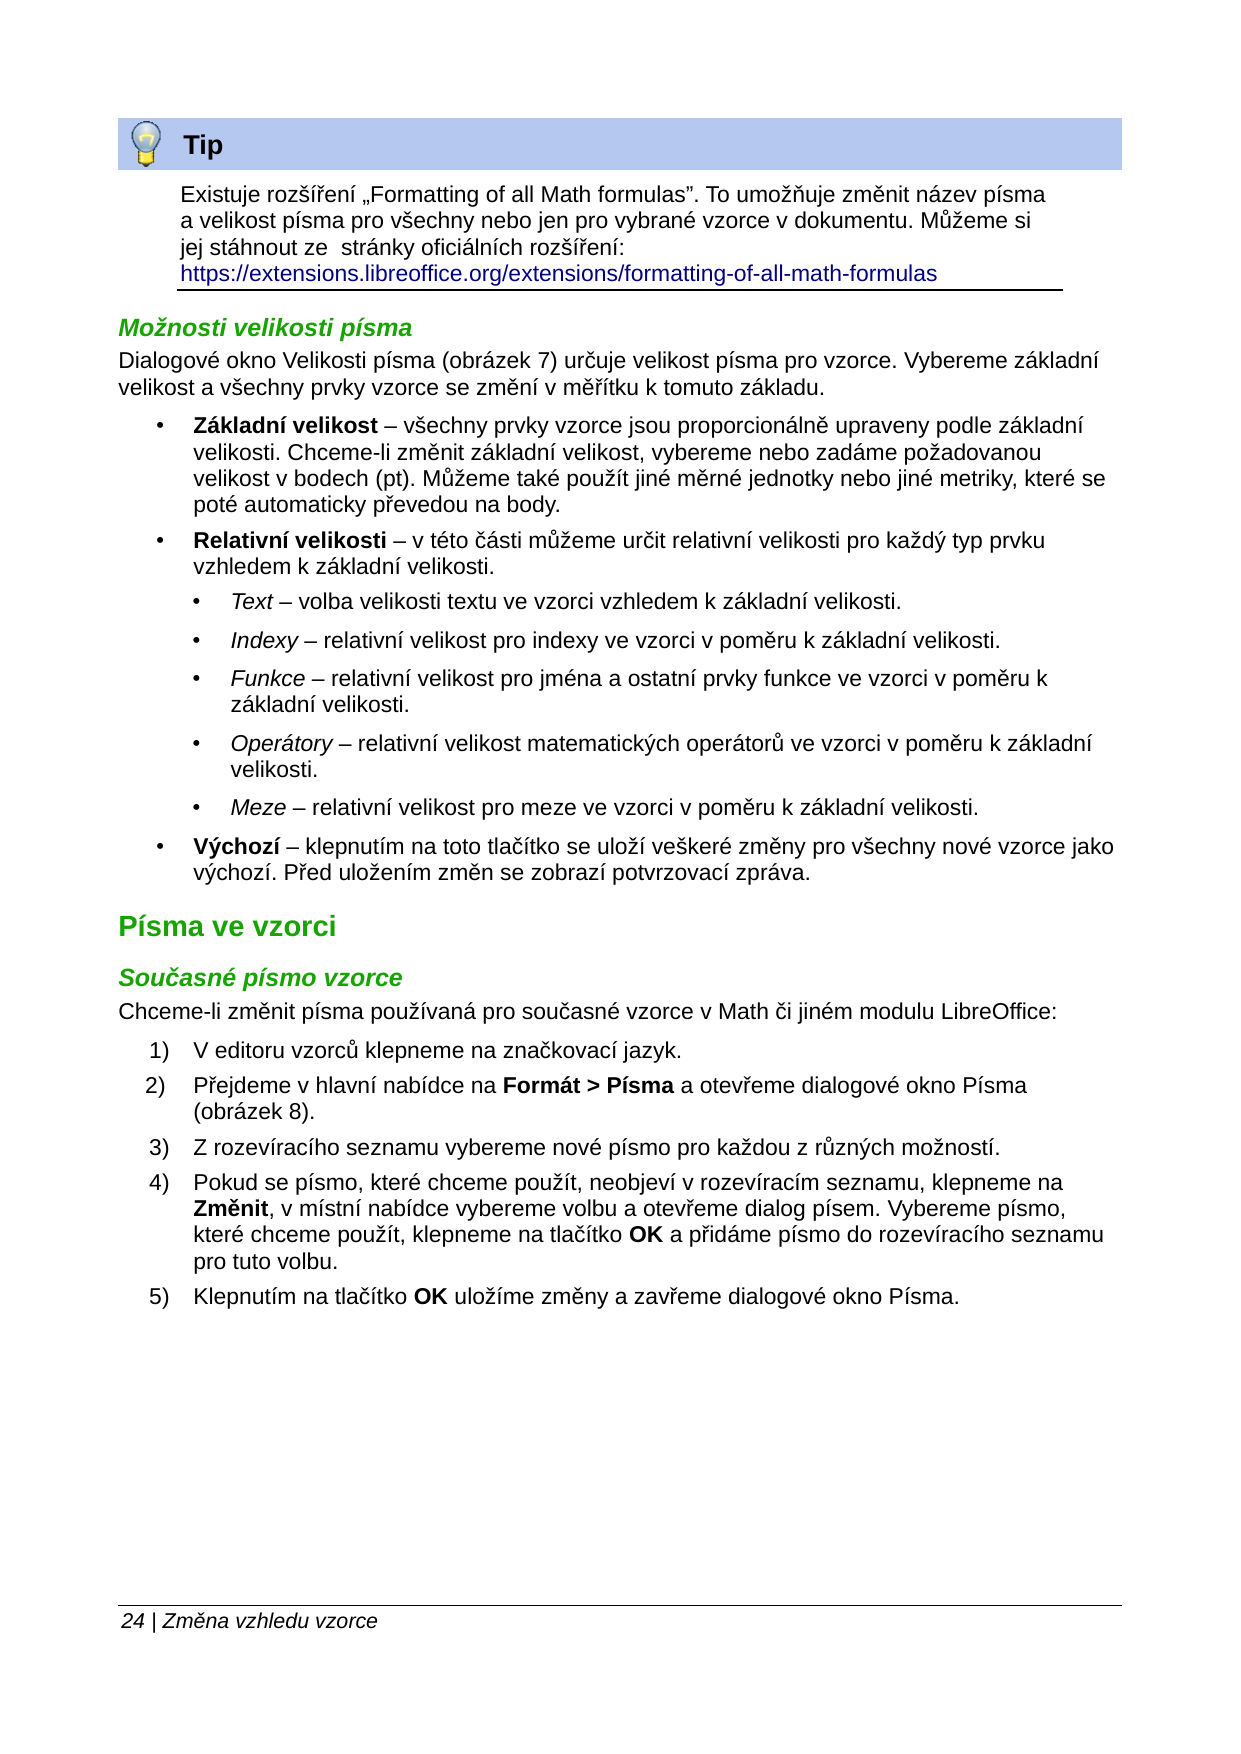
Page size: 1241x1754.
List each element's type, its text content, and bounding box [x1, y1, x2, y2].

list Přejdeme v hlavní nabídce na Formát > Písma a otevřeme dialogové okno Písma (obrázek 8). [165, 1072, 1122, 1124]
list Meze – relativní velikost pro meze ve vzorci v poměru k základní velikosti. [192, 794, 1122, 821]
list Pokud se písmo, které chceme použít, neobjeví v rozevíracím seznamu, klepneme na Změnit, v místní nabídce vybereme volbu a otevřeme dialog písem. Vybereme písmo, které chceme použít, klepneme na tlačítko OK a přidáme písmo do rozevíracího seznamu pro tuto volbu. [169, 1169, 1122, 1274]
picture [119, 119, 170, 170]
subtitle Písma ve vzorci [118, 909, 1122, 942]
list Funkce – relativní velikost pro jména a ostatní prvky funkce ve vzorci v poměru k základní velikosti. [192, 665, 1122, 718]
list Text – volba velikosti textu ve vzorci vzhledem k základní velikosti. [192, 588, 1122, 614]
list Operátory – relativní velikost matematických operátorů ve vzorci v poměru k základní velikosti. [192, 729, 1122, 782]
text Dialogové okno Velikosti písma (obrázek 7) určuje velikost písma pro vzorce. Vybereme základní velikost a všechny prvky vzorce se změní v měřítku k tomuto základu. [118, 347, 1122, 400]
subtitle Tip [118, 118, 1122, 170]
list Indexy – relativní velikost pro indexy ve vzorci v poměru k základní velikosti. [192, 627, 1122, 653]
text Chceme-li změnit písma používaná pro současné vzorce v Math či jiném modulu LibreOffice: [118, 998, 1122, 1024]
list Výchozí – klepnutím na toto tlačítko se uloží veškeré změny pro všechny nové vzorce jako výchozí. Před uložením změn se zobrazí potvrzovací zpráva. [156, 833, 1122, 885]
list Klepnutím na tlačítko OK uložíme změny a zavřeme dialogové okno Písma. [169, 1283, 1122, 1309]
list Z rozevíracího seznamu vybereme nové písmo pro každou z různých možností. [169, 1133, 1122, 1160]
text Existuje rozšíření „Formatting of all Math formulas”. To umožňuje změnit název písma a velikost písma pro všechny nebo jen pro vybrané vzorce v dokumentu. Můžeme si jej stáhnout ze stránky oficiálních rozšíření: https://extensions.libreoffice.org/extensions/formatting-of-all-math-formulas [177, 178, 1063, 289]
list Relativní velikosti – v této části můžeme určit relativní velikosti pro každý typ prvku vzhledem k základní velikosti. [156, 527, 1122, 579]
subtitle Možnosti velikosti písma [118, 312, 1122, 341]
list Základní velikost – všechny prvky vzorce jsou proporcionálně upraveny podle základní velikosti. Chceme-li změnit základní velikost, vybereme nebo zadáme požadovanou velikost v bodech (pt). Můžeme také použít jiné měrné jednotky nebo jiné metriky, které se poté automaticky převedou na body. [156, 412, 1122, 518]
list V editoru vzorců klepneme na značkovací jazyk. [169, 1037, 1122, 1063]
subtitle Současné písmo vzorce [118, 963, 1122, 992]
